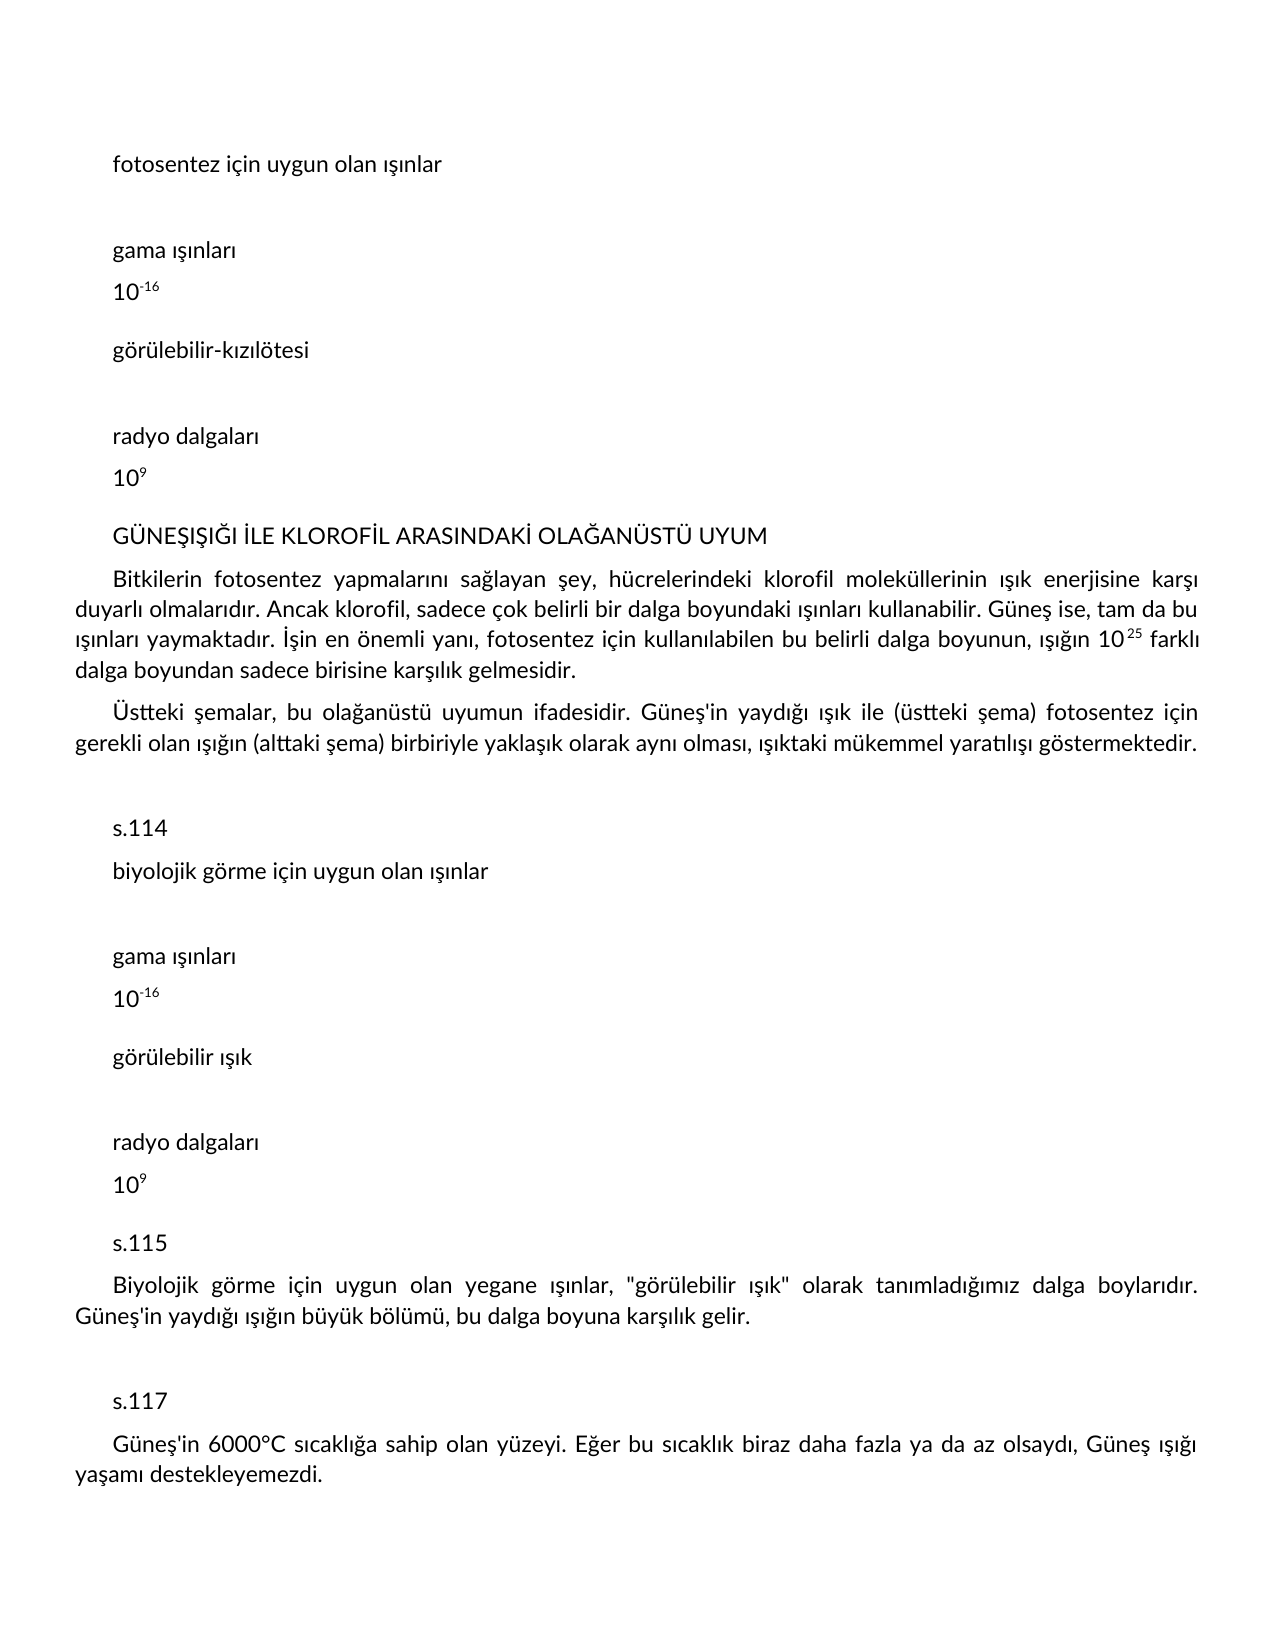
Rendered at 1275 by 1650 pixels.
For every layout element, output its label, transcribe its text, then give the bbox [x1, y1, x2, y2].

text 10-16 [75, 278, 1200, 306]
text s.115 [75, 1228, 1200, 1256]
text gama ışınları [75, 235, 1200, 263]
text biyolojik görme için uygun olan ışınlar [75, 856, 1200, 884]
text radyo dalgaları [75, 421, 1200, 449]
text 10-16 [75, 984, 1200, 1012]
text GÜNEŞIŞIĞI İLE KLOROFİL ARASINDAKİ OLAĞANÜSTÜ UYUM [75, 522, 1200, 549]
text fotosentez için uygun olan ışınlar [75, 150, 1200, 177]
text görülebilir-kızılötesi [75, 336, 1200, 363]
text s.117 [75, 1387, 1200, 1414]
text Güneş'in 6000°C sıcaklığa sahip olan yüzeyi. Eğer bu sıcaklık biraz daha fazla ya da az olsaydı, Güneş ışığı yaşamı destekleyemezdi. [75, 1429, 1200, 1487]
text 109 [75, 464, 1200, 492]
text Biyolojik görme için uygun olan yegane ışınlar, "görülebilir ışık" olarak tanımladığımız dalga boylarıdır. Güneş'in yaydığı ışığın büyük bölümü, bu dalga boyuna karşılık gelir. [75, 1271, 1200, 1329]
text Üstteki şemalar, bu olağanüstü uyumun ifadesidir. Güneş'in yaydığı ışık ile (üstteki şema) fotosentez için gerekli olan ışığın (alttaki şema) birbiriyle yaklaşık olarak aynı olması, ışıktaki mükemmel yaratılışı göstermektedir. [75, 698, 1200, 756]
text radyo dalgaları [75, 1128, 1200, 1155]
text s.114 [75, 814, 1200, 841]
text görülebilir ışık [75, 1042, 1200, 1070]
text gama ışınları [75, 942, 1200, 969]
text Bitkilerin fotosentez yapmalarını sağlayan şey, hücrelerindeki klorofil moleküllerinin ışık enerjisine karşı duyarlı olmalarıdır. Ancak klorofil, sadece çok belirli bir dalga boyundaki ışınları kullanabilir. Güneş ise, tam da bu ışınları yaymaktadır. İşin en önemli yanı, fotosentez için kullanılabilen bu belirli dalga boyunun, ışığın 1025 farklı dalga boyundan sadece birisine karşılık gelmesidir. [75, 565, 1200, 683]
text 109 [75, 1171, 1200, 1198]
